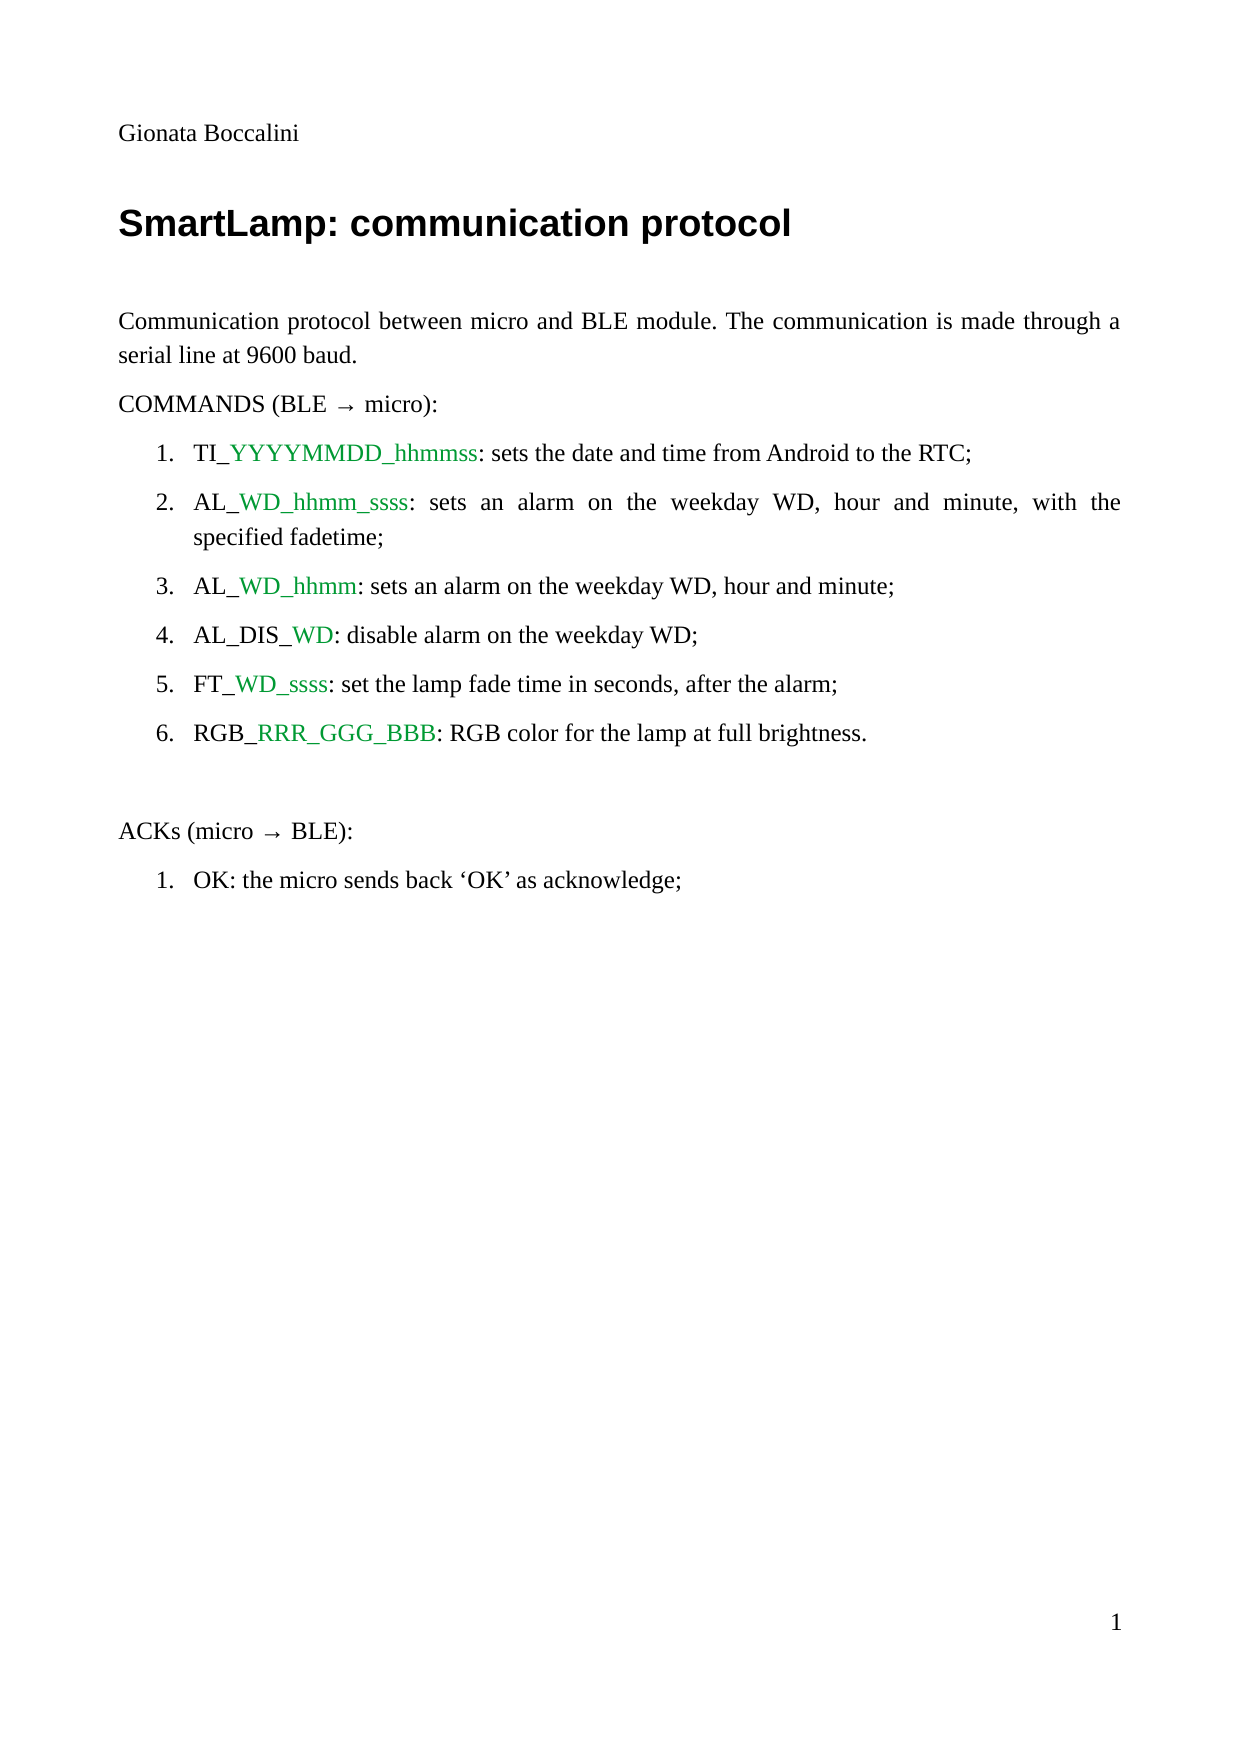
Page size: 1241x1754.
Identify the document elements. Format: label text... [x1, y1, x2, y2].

list AL_WD_hhmm_ssss: sets an alarm on the weekday WD, hour and minute, with the specified fadetime; [156, 487, 1122, 551]
text Communication protocol between micro and BLE module. The communication is made through a serial line at 9600 baud. [118, 306, 1122, 369]
list OK: the micro sends back ‘OK’ as acknowledge; [156, 865, 1122, 894]
text Gionata Boccalini [118, 118, 1122, 147]
list TI_YYYYMMDD_hhmmss: sets the date and time from Android to the RTC; [156, 438, 1122, 467]
text COMMANDS (BLE → micro): [118, 389, 1122, 418]
subtitle SmartLamp: communication protocol [118, 201, 1122, 244]
list AL_WD_hhmm: sets an alarm on the weekday WD, hour and minute; [156, 571, 1122, 600]
text ACKs (micro → BLE): [118, 816, 1122, 845]
list FT_WD_ssss: set the lamp fade time in seconds, after the alarm; [156, 669, 1122, 698]
list AL_DIS_WD: disable alarm on the weekday WD; [156, 620, 1122, 649]
list RGB_RRR_GGG_BBB: RGB color for the lamp at full brightness. [156, 718, 1122, 747]
